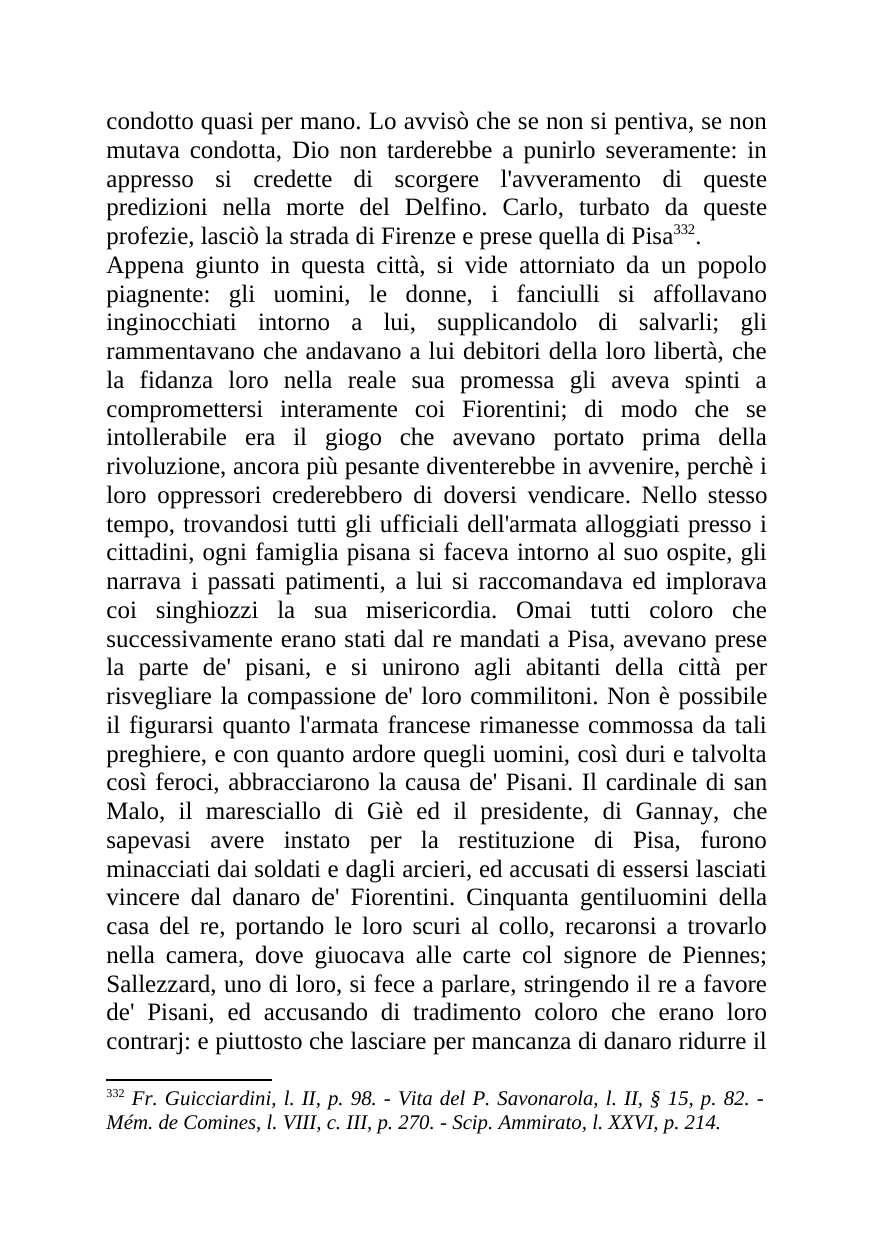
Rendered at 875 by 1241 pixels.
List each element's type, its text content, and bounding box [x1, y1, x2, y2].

text Appena giunto in questa città, si vide attorniato da un popolo piagnente: gli uomini, le donne, i fanciulli si affollavano inginocchiati intorno a lui, supplicandolo di salvarli; gli rammentavano che andavano a lui debitori della loro libertà, che la fidanza loro nella reale sua promessa gli aveva spinti a compromettersi interamente coi Fiorentini; di modo che se intollerabile era il giogo che avevano portato prima della rivoluzione, ancora più pesante diventerebbe in avvenire, perchè i loro oppressori crederebbero di doversi vendicare. Nello stesso tempo, trovandosi tutti gli ufficiali dell'armata alloggiati presso i cittadini, ogni famiglia pisana si faceva intorno al suo ospite, gli narrava i passati patimenti, a lui si raccomandava ed implorava coi singhiozzi la sua misericordia. Omai tutti coloro che successivamente erano stati dal re mandati a Pisa, avevano prese la parte de' pisani, e si unirono agli abitanti della città per risvegliare la compassione de' loro commilitoni. Non è possibile il figurarsi quanto l'armata francese rimanesse commossa da tali preghiere, e con quanto ardore quegli uomini, così duri e talvolta così feroci, abbracciarono la causa de' Pisani. Il cardinale di san Malo, il maresciallo di Giè ed il presidente, di Gannay, che sapevasi avere instato per la restituzione di Pisa, furono minacciati dai soldati e dagli arcieri, ed accusati di essersi lasciati vincere dal danaro de' Fiorentini. Cinquanta gentiluomini della casa del re, portando le loro scuri al collo, recaronsi a trovarlo nella camera, dove giuocava alle carte col signore de Piennes; Sallezzard, uno di loro, si fece a parlare, stringendo il re a favore de' Pisani, ed accusando di tradimento coloro che erano loro contrarj: e piuttosto che lasciare per mancanza di danaro ridurre il [106, 250, 768, 1055]
text condotto quasi per mano. Lo avvisò che se non si pentiva, se non mutava condotta, Dio non tarderebbe a punirlo severamente: in appresso si credette di scorgere l'avveramento di queste predizioni nella morte del Delfino. Carlo, turbato da queste profezie, lasciò la strada di Firenze e prese quella di Pisa. [106, 106, 768, 250]
text Fr. Guicciardini, l. II, p. 98. - Vita del P. Savonarola, l. II, § 15, p. 82. - Mém. de Comines, l. VIII, c. III, p. 270. - Scip. Ammirato, l. XXVI, p. 214. [106, 1086, 768, 1134]
